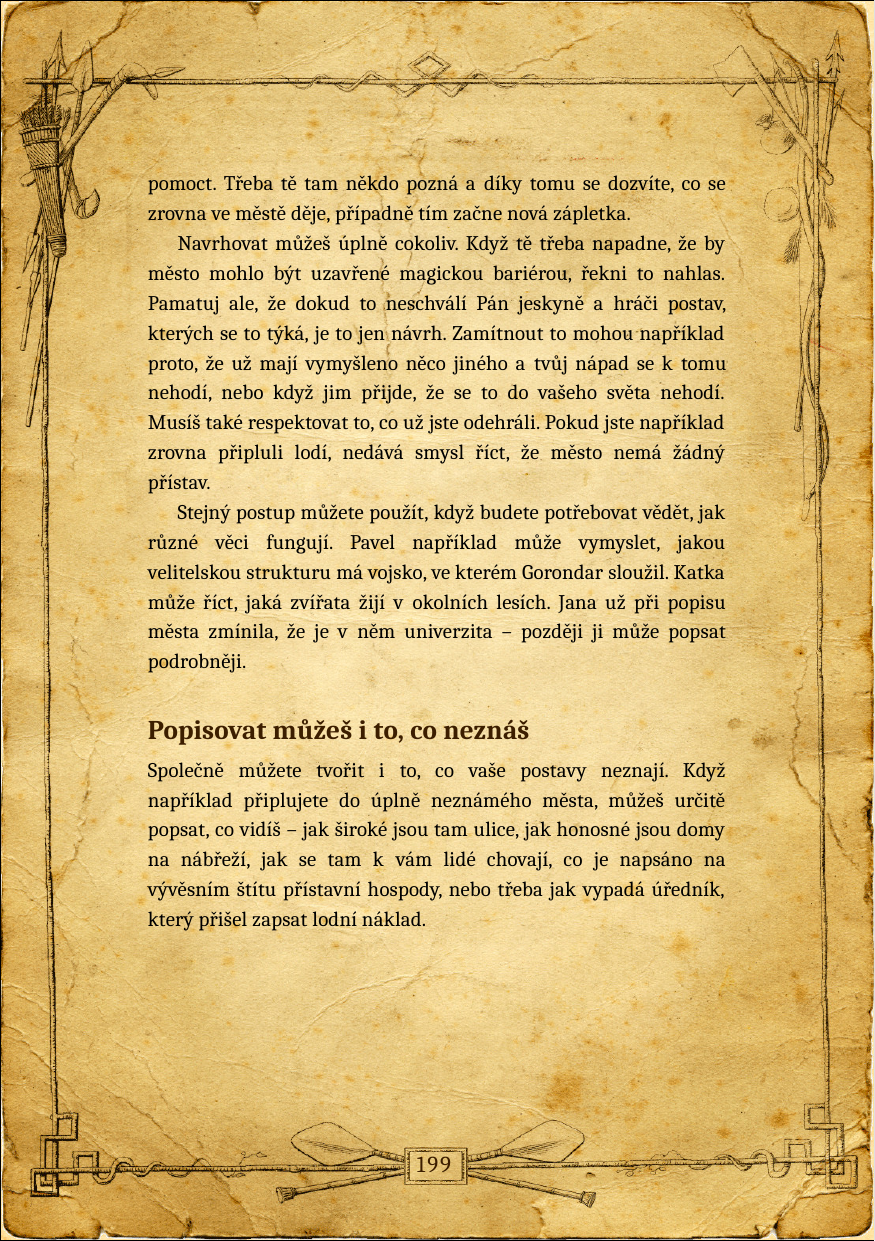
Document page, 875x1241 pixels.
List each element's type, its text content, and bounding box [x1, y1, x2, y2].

text Společně můžete tvořit i⁠ to, co vaše postavy neznají. Když například připlujete do úplně neznámého města, můžeš určitě popsat, co vidíš – jak široké jsou tam ulice, jak honosné jsou domy na nábřeží, jak se tam k⁠ vám lidé chovají, co je napsáno na vývěsním štítu přístavní hospody, nebo třeba jak vypadá úředník, který přišel zapsat lodní náklad. [148, 758, 726, 932]
text pomoct. Třeba tě tam někdo pozná a⁠ díky tomu se dozvíte, co se zrovna ve městě děje, případně tím začne nová zápletka. Navrhovat můžeš úplně cokoliv. Když tě třeba napadne, že by město mohlo být uzavřené magickou bariérou, řekni to nahlas. Pamatuj ale, že dokud to neschválí Pán jeskyně a⁠ hráči postav, kterých se to týká, je to jen návrh. Zamítnout to mohou například proto, že už mají vymyšleno něco jiného a⁠ tvůj nápad se k⁠ tomu nehodí, nebo když jim přijde, že se to do vašeho světa nehodí. Musíš také respektovat to, co už jste odehráli. Pokud jste například zrovna připluli lodí, nedává smysl říct, že město nemá žádný přístav. Stejný postup můžete použít, když budete potřebovat vědět, jak různé věci fungují. Pavel například může vymyslet, jakou velitelskou strukturu má vojsko, ve kterém Gorondar sloužil. Katka může říct, jaká zvířata žijí v⁠ okolních lesích. Jana už při popisu města zmínila, že je v⁠ něm univerzita – později ji může popsat podrobněji. [148, 172, 726, 674]
picture [1, 1, 874, 1240]
subtitle Popisovat můžeš i⁠ to, co neznáš [148, 715, 726, 747]
